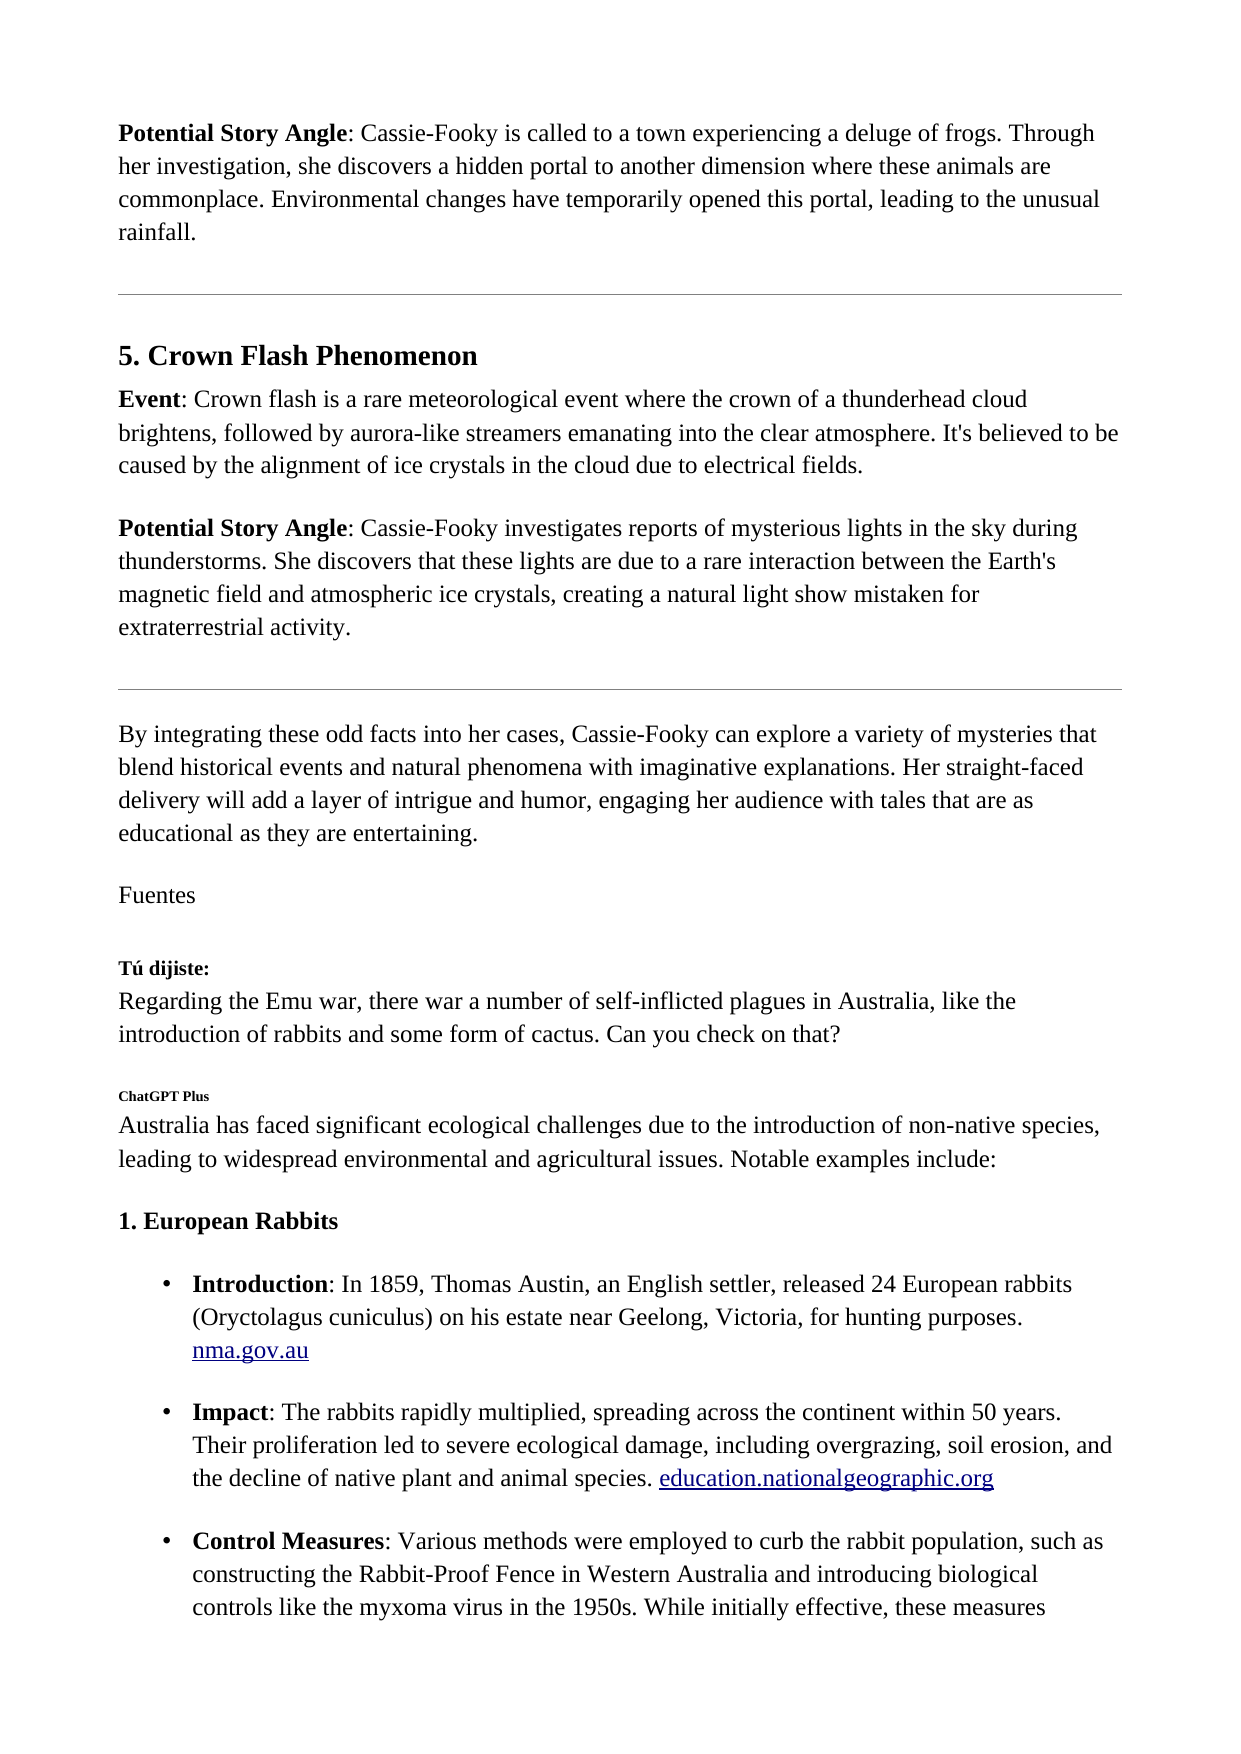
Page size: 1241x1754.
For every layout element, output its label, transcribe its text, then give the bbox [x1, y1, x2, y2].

text Event: Crown flash is a rare meteorological event where the crown of a thunderhead cloud brightens, followed by aurora-like streamers emanating into the clear atmosphere. It's believed to be caused by the alignment of ice crystals in the cloud due to electrical fields. [118, 384, 1122, 479]
list Impact: The rabbits rapidly multiplied, spreading across the continent within 50 years. Their proliferation led to severe ecological damage, including overgrazing, soil erosion, and the decline of native plant and animal species. education.nationalgeographic.org [162, 1397, 1122, 1492]
text 1. European Rabbits [118, 1206, 1122, 1235]
text Potential Story Angle: Cassie-Fooky is called to a town experiencing a deluge of frogs. Through her investigation, she discovers a hidden portal to another dimension where these animals are commonplace. Environmental changes have temporarily opened this portal, leading to the unusual rainfall. [118, 118, 1122, 246]
subtitle Tú dijiste: [118, 956, 1122, 979]
text Regarding the Emu war, there war a number of self-inflicted plagues in Australia, like the introduction of rabbits and some form of cactus. Can you check on that? [118, 986, 1122, 1048]
list Control Measures: Various methods were employed to curb the rabbit population, such as constructing the Rabbit-Proof Fence in Western Australia and introducing biological controls like the myxoma virus in the 1950s. While initially effective, these measures [162, 1526, 1122, 1621]
subtitle 5. Crown Flash Phenomenon [118, 338, 1122, 372]
text Potential Story Angle: Cassie-Fooky investigates reports of mysterious lights in the sky during thunderstorms. She discovers that these lights are due to a rare interaction between the Earth's magnetic field and atmospheric ice crystals, creating a natural light show mistaken for extraterrestrial activity. [118, 513, 1122, 641]
list Introduction: In 1859, Thomas Austin, an English settler, released 24 European rabbits (Oryctolagus cuniculus) on his estate near Geelong, Victoria, for hunting purposes. nma.gov.au [162, 1269, 1122, 1363]
text Australia has faced significant ecological challenges due to the introduction of non-native species, leading to widespread environmental and agricultural issues. Notable examples include: [118, 1111, 1122, 1172]
text By integrating these odd facts into her cases, Cassie-Fooky can explore a variety of mysteries that blend historical events and natural phenomena with imaginative explanations. Her straight-faced delivery will add a layer of intrigue and humor, engaging her audience with tales that are as educational as they are entertaining. [118, 719, 1122, 847]
subtitle ChatGPT Plus [118, 1088, 1122, 1104]
text Fuentes [118, 881, 1122, 909]
